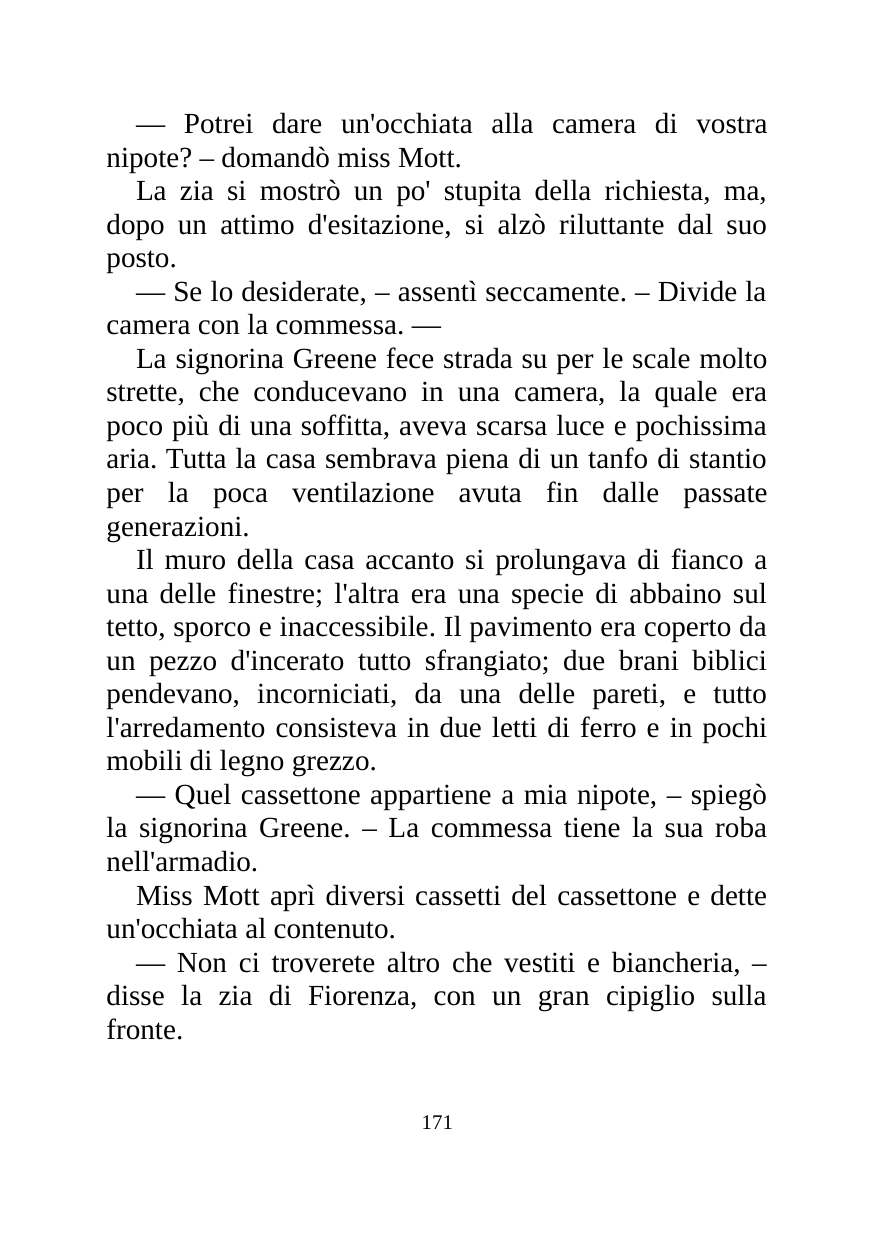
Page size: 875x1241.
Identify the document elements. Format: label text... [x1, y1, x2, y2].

text — Quel cassettone appartiene a mia nipote, – spiegò la signorina Greene. – La commessa tiene la sua roba nell'armadio. [106, 777, 768, 878]
text — Non ci troverete altro che vestiti e biancheria, – disse la zia di Fiorenza, con un gran cipiglio sulla fronte. [106, 945, 768, 1045]
text Il muro della casa accanto si prolungava di fianco a una delle finestre; l'altra era una specie di abbaino sul tetto, sporco e inaccessibile. Il pavimento era coperto da un pezzo d'incerato tutto sfrangiato; due brani biblici pendevano, incorniciati, da una delle pareti, e tutto l'arredamento consisteva in due letti di ferro e in pochi mobili di legno grezzo. [106, 542, 768, 777]
text La zia si mostrò un po' stupita della richiesta, ma, dopo un attimo d'esitazione, si alzò riluttante dal suo posto. [106, 173, 768, 274]
text — Se lo desiderate, – assentì seccamente. – Divide la camera con la commessa. — [106, 274, 768, 341]
text Miss Mott aprì diversi cassetti del cassettone e dette un'occhiata al contenuto. [106, 878, 768, 945]
text — Potrei dare un'occhiata alla camera di vostra nipote? – domandò miss Mott. [106, 106, 768, 173]
text La signorina Greene fece strada su per le scale molto strette, che conducevano in una camera, la quale era poco più di una soffitta, aveva scarsa luce e pochissima aria. Tutta la casa sembrava piena di un tanfo di stantio per la poca ventilazione avuta fin dalle passate generazioni. [106, 341, 768, 542]
